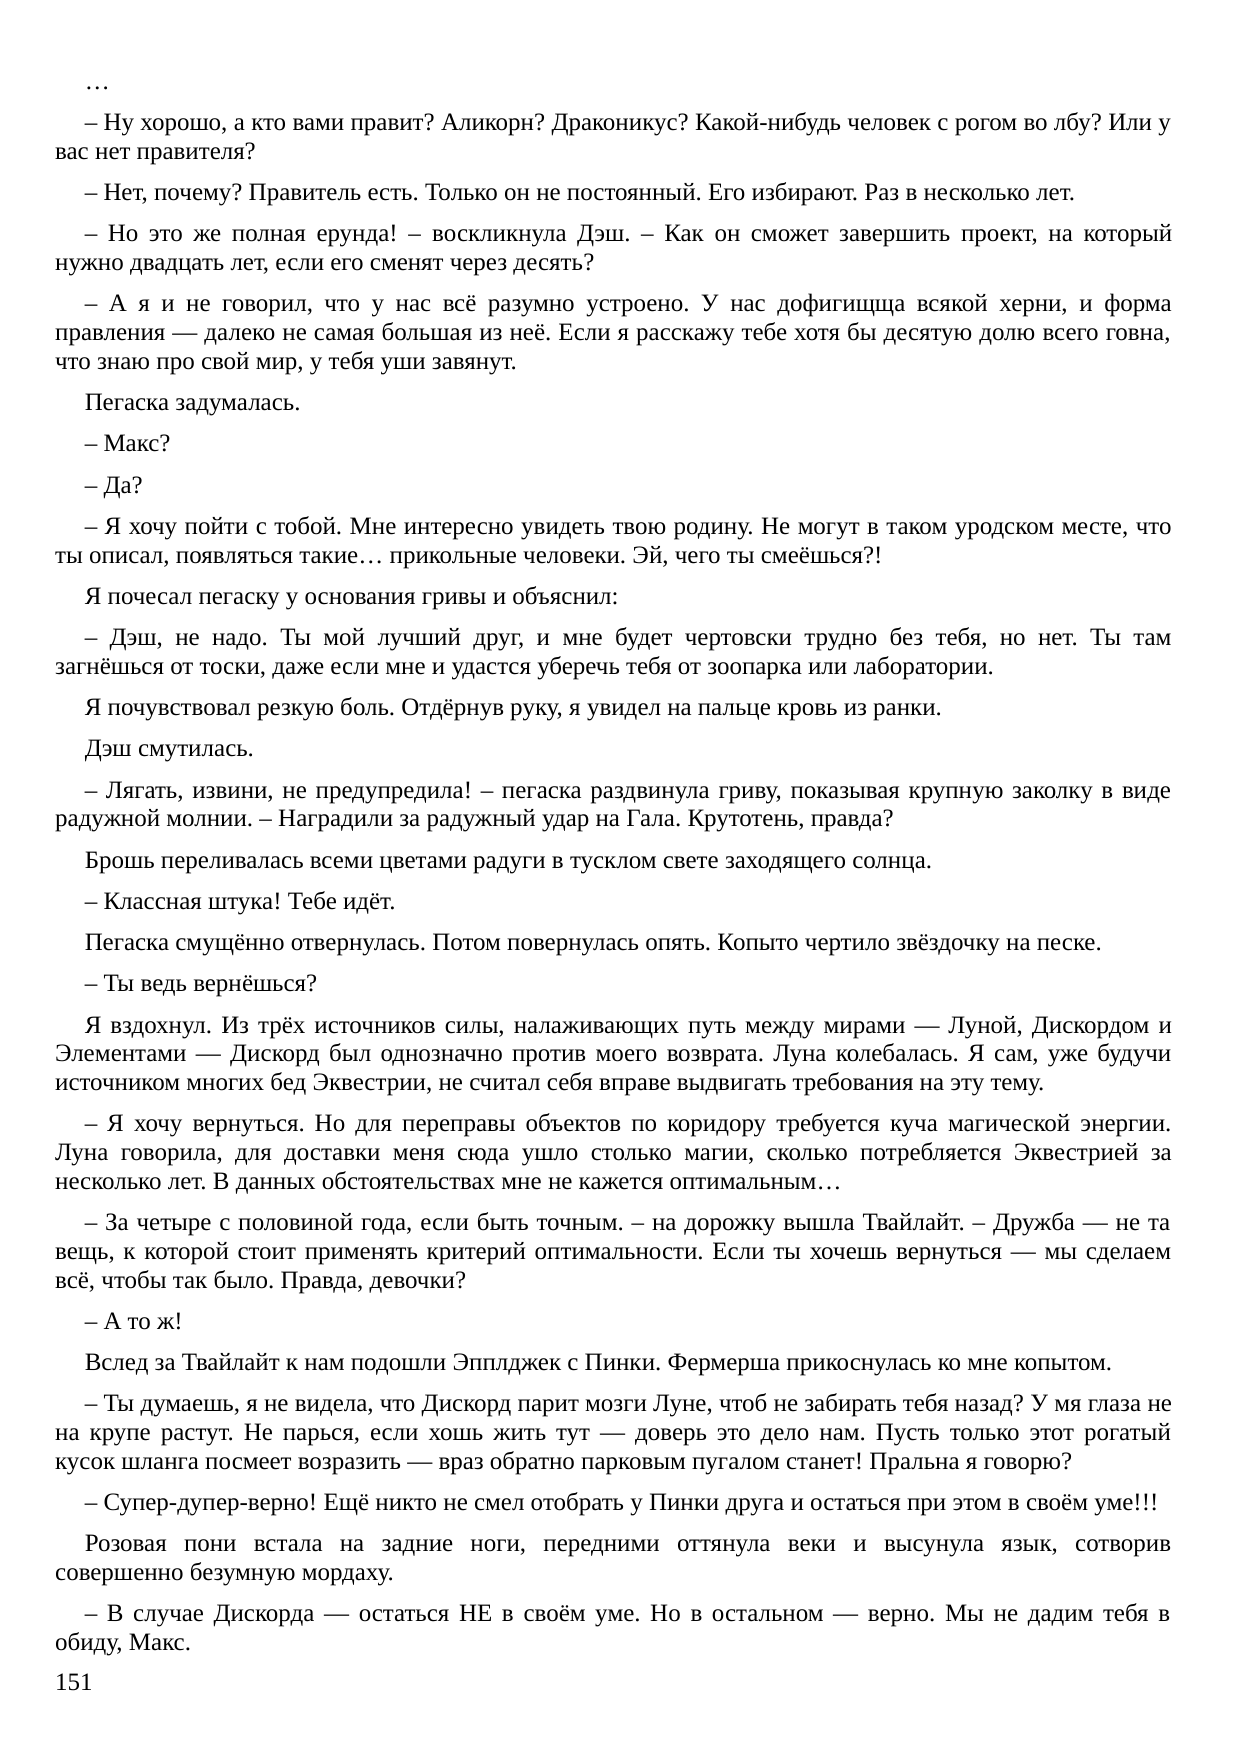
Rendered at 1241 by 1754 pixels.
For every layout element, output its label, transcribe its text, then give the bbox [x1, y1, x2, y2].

text – За четыре с половиной года, если быть точным. – на дорожку вышла Твайлайт. – Дружба — не та вещь, к которой стоит применять критерий оптимальности. Если ты хочешь вернуться — мы сделаем всё, чтобы так было. Правда, девочки? [55, 1207, 1173, 1293]
text – Я хочу вернуться. Но для переправы объектов по коридору требуется куча магической энергии. Луна говорила, для доставки меня сюда ушло столько магии, сколько потребляется Эквестрией за несколько лет. В данных обстоятельствах мне не кажется оптимальным… [55, 1108, 1173, 1195]
text – В случае Дискорда — остаться НЕ в своём уме. Но в остальном — верно. Мы не дадим тебя в обиду, Макс. [55, 1598, 1173, 1656]
text – Я хочу пойти с тобой. Мне интересно увидеть твою родину. Не могут в таком уродском месте, что ты описал, появляться такие… прикольные человеки. Эй, чего ты смеёшься?! [55, 511, 1173, 568]
text – А то ж! [55, 1306, 1173, 1335]
text – Но это же полная ерунда! – воскликнула Дэш. – Как он сможет завершить проект, на который нужно двадцать лет, если его сменят через десять? [55, 218, 1173, 276]
text – Классная штука! Тебе идёт. [55, 886, 1173, 915]
text Розовая пони встала на задние ноги, передними оттянула веки и высунула язык, сотворив совершенно безумную мордаху. [55, 1528, 1173, 1586]
text – Супер-дупер-верно! Ещё никто не смел отобрать у Пинки друга и остаться при этом в своём уме!!! [55, 1487, 1173, 1516]
text – Ну хорошо, а кто вами правит? Аликорн? Драконикус? Какой-нибудь человек с рогом во лбу? Или у вас нет правителя? [55, 107, 1173, 165]
text – Ты ведь вернёшься? [55, 968, 1173, 997]
text – Нет, почему? Правитель есть. Только он не постоянный. Его избирают. Раз в несколько лет. [55, 177, 1173, 206]
text Пегаска смущённо отвернулась. Потом повернулась опять. Копыто чертило звёздочку на песке. [55, 927, 1173, 956]
text – Ты думаешь, я не видела, что Дискорд парит мозги Луне, чтоб не забирать тебя назад? У мя глаза не на крупе растут. Не парься, если хошь жить тут — доверь это дело нам. Пусть только этот рогатый кусок шланга посмеет возразить — враз обратно парковым пугалом станет! Пральна я говорю? [55, 1388, 1173, 1475]
text – Дэш, не надо. Ты мой лучший друг, и мне будет чертовски трудно без тебя, но нет. Ты там загнёшься от тоски, даже если мне и удастся уберечь тебя от зоопарка или лаборатории. [55, 622, 1173, 680]
text Я почувствовал резкую боль. Отдёрнув руку, я увидел на пальце кровь из ранки. [55, 692, 1173, 721]
text – Да? [55, 470, 1173, 498]
text – А я и не говорил, что у нас всё разумно устроено. У нас дофигищща всякой херни, и форма правления — далеко не самая большая из неё. Если я расскажу тебе хотя бы десятую долю всего говна, что знаю про свой мир, у тебя уши завянут. [55, 288, 1173, 375]
text Я почесал пегаску у основания гривы и объяснил: [55, 581, 1173, 610]
text Пегаска задумалась. [55, 387, 1173, 416]
text Дэш смутилась. [55, 733, 1173, 762]
text – Лягать, извини, не предупредила! – пегаска раздвинула гриву, показывая крупную заколку в виде радужной молнии. – Наградили за радужный удар на Гала. Крутотень, правда? [55, 775, 1173, 832]
text … [55, 66, 1173, 95]
text – Макс? [55, 428, 1173, 457]
text Я вздохнул. Из трёх источников силы, налаживающих путь между мирами — Луной, Дискордом и Элементами — Дискорд был однозначно против моего возврата. Луна колебалась. Я сам, уже будучи источником многих бед Эквестрии, не считал себя вправе выдвигать требования на эту тему. [55, 1010, 1173, 1096]
text Вслед за Твайлайт к нам подошли Эпплджек с Пинки. Фермерша прикоснулась ко мне копытом. [55, 1347, 1173, 1376]
text Брошь переливалась всеми цветами радуги в тусклом свете заходящего солнца. [55, 845, 1173, 873]
